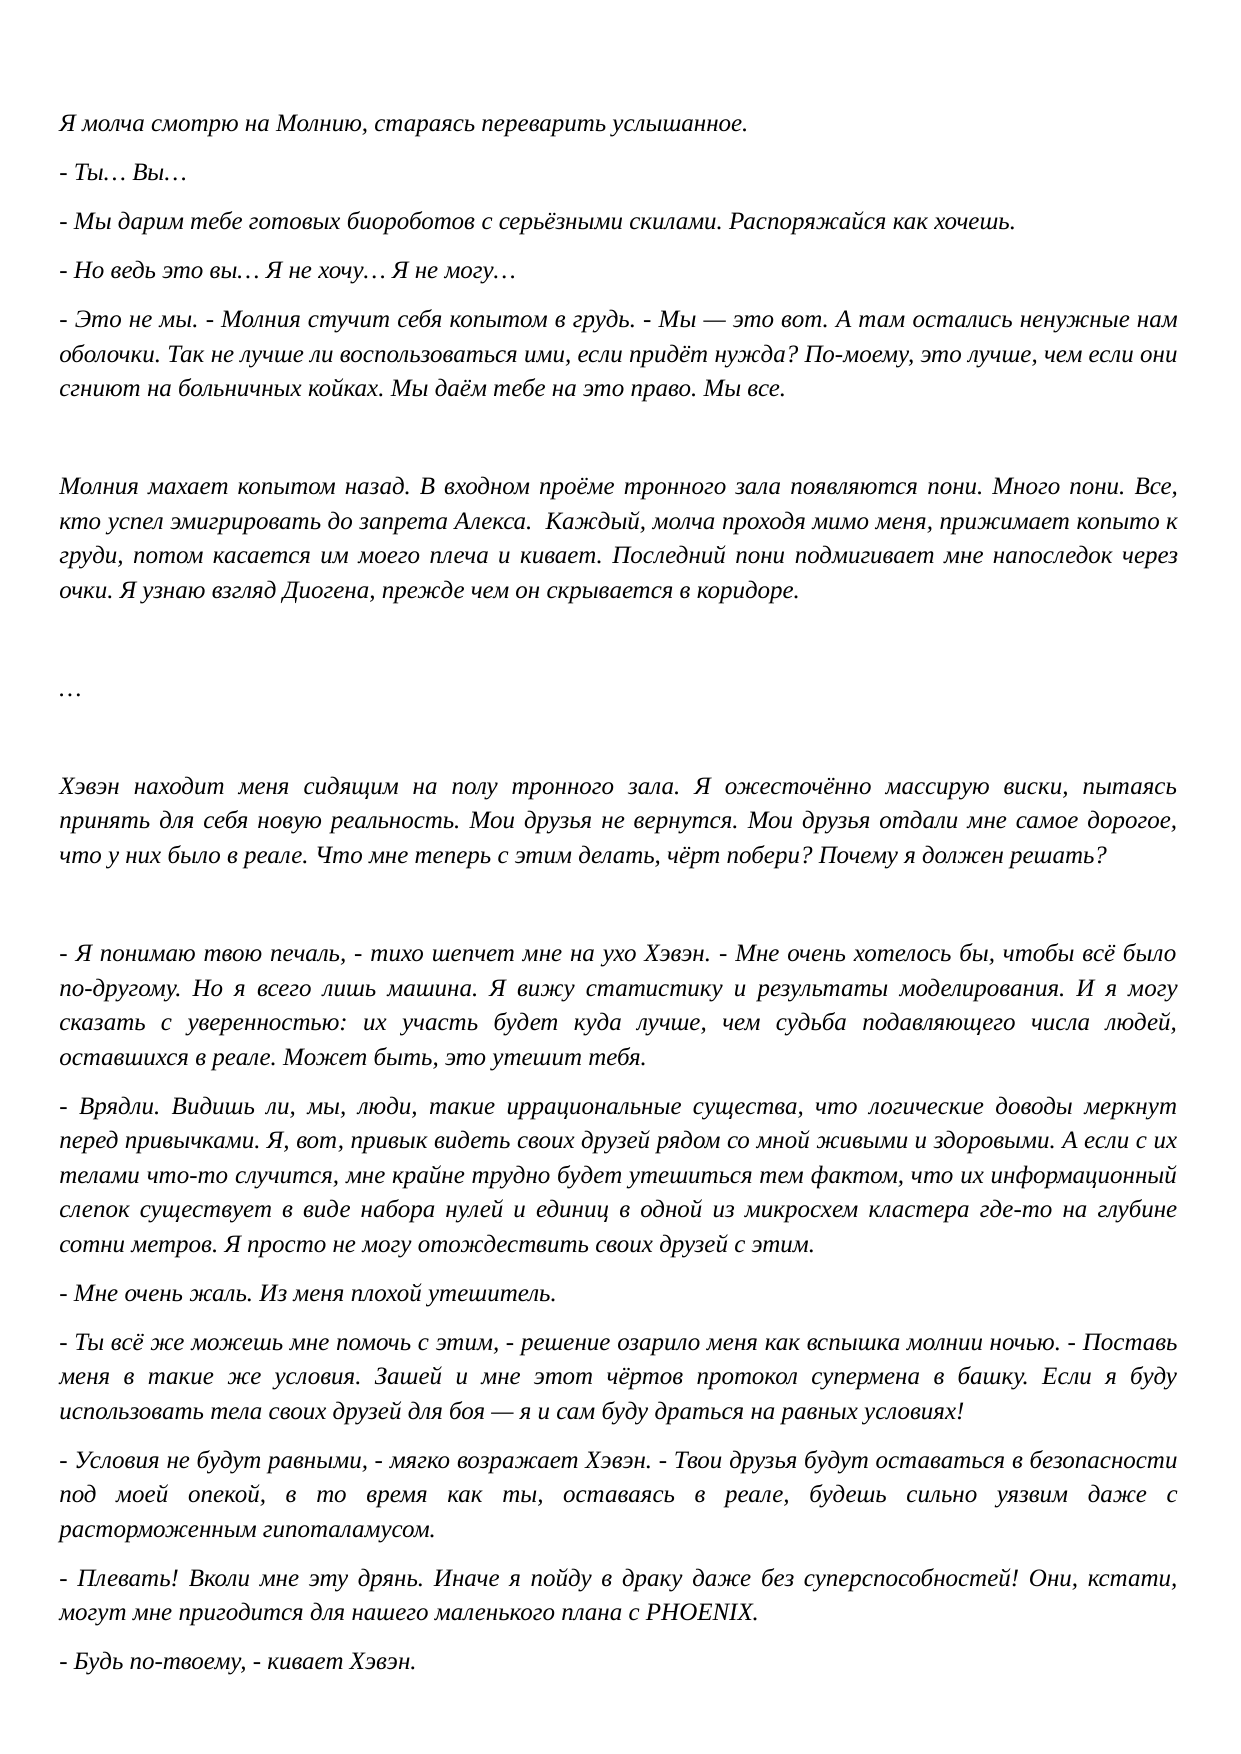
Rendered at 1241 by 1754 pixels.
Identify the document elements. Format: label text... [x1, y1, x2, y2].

text - Я понимаю твою печаль, - тихо шепчет мне на ухо Хэвэн. - Мне очень хотелось бы, чтобы всё было по-другому. Но я всего лишь машина. Я вижу статистику и результаты моделирования. И я могу сказать с уверенностью: их участь будет куда лучше, чем судьба подавляющего числа людей, оставшихся в реале. Может быть, это утешит тебя. [59, 938, 1181, 1070]
text - Ты всё же можешь мне помочь с этим, - решение озарило меня как вспышка молнии ночью. - Поставь меня в такие же условия. Зашей и мне этот чёртов протокол супермена в башку. Если я буду использовать тела своих друзей для боя — я и сам буду драться на равных условиях! [59, 1327, 1181, 1424]
text - Мы дарим тебе готовых биороботов с серьёзными скилами. Распоряжайся как хочешь. [59, 206, 1181, 235]
text - Плевать! Вколи мне эту дрянь. Иначе я пойду в драку даже без суперспособностей! Они, кстати, могут мне пригодится для нашего маленького плана с PHOENIX. [59, 1563, 1181, 1626]
text - Это не мы. - Молния стучит себя копытом в грудь. - Мы — это вот. А там остались ненужные нам оболочки. Так не лучше ли воспользоваться ими, если придёт нужда? По-моему, это лучше, чем если они сгниют на больничных койках. Мы даём тебе на это право. Мы все. [59, 304, 1181, 402]
text - Ты… Вы… [59, 157, 1181, 186]
text - Будь по-твоему, - кивает Хэвэн. [59, 1646, 1181, 1675]
text - Условия не будут равными, - мягко возражает Хэвэн. - Твои друзья будут оставаться в безопасности под моей опекой, в то время как ты, оставаясь в реале, будешь сильно уязвим даже с расторможенным гипоталамусом. [59, 1445, 1181, 1542]
text - Но ведь это вы… Я не хочу… Я не могу… [59, 255, 1181, 284]
text - Мне очень жаль. Из меня плохой утешитель. [59, 1278, 1181, 1306]
text … [59, 673, 1181, 702]
text Молния махает копытом назад. В входном проёме тронного зала появляются пони. Много пони. Все, кто успел эмигрировать до запрета Алекса. Каждый, молча проходя мимо меня, прижимает копыто к груди, потом касается им моего плеча и кивает. Последний пони подмигивает мне напоследок через очки. Я узнаю взгляд Диогена, прежде чем он скрывается в коридоре. [59, 471, 1181, 604]
text Я молча смотрю на Молнию, стараясь переварить услышанное. [59, 108, 1181, 137]
text - Врядли. Видишь ли, мы, люди, такие иррациональные существа, что логические доводы меркнут перед привычками. Я, вот, привык видеть своих друзей рядом со мной живыми и здоровыми. А если с их телами что-то случится, мне крайне трудно будет утешиться тем фактом, что их информационный слепок существует в виде набора нулей и единиц в одной из микросхем кластера где-то на глубине сотни метров. Я просто не могу отождествить своих друзей с этим. [59, 1091, 1181, 1257]
text Хэвэн находит меня сидящим на полу тронного зала. Я ожесточённо массирую виски, пытаясь принять для себя новую реальность. Мои друзья не вернутся. Мои друзья отдали мне самое дорогое, что у них было в реале. Что мне теперь с этим делать, чёрт побери? Почему я должен решать? [59, 771, 1181, 869]
